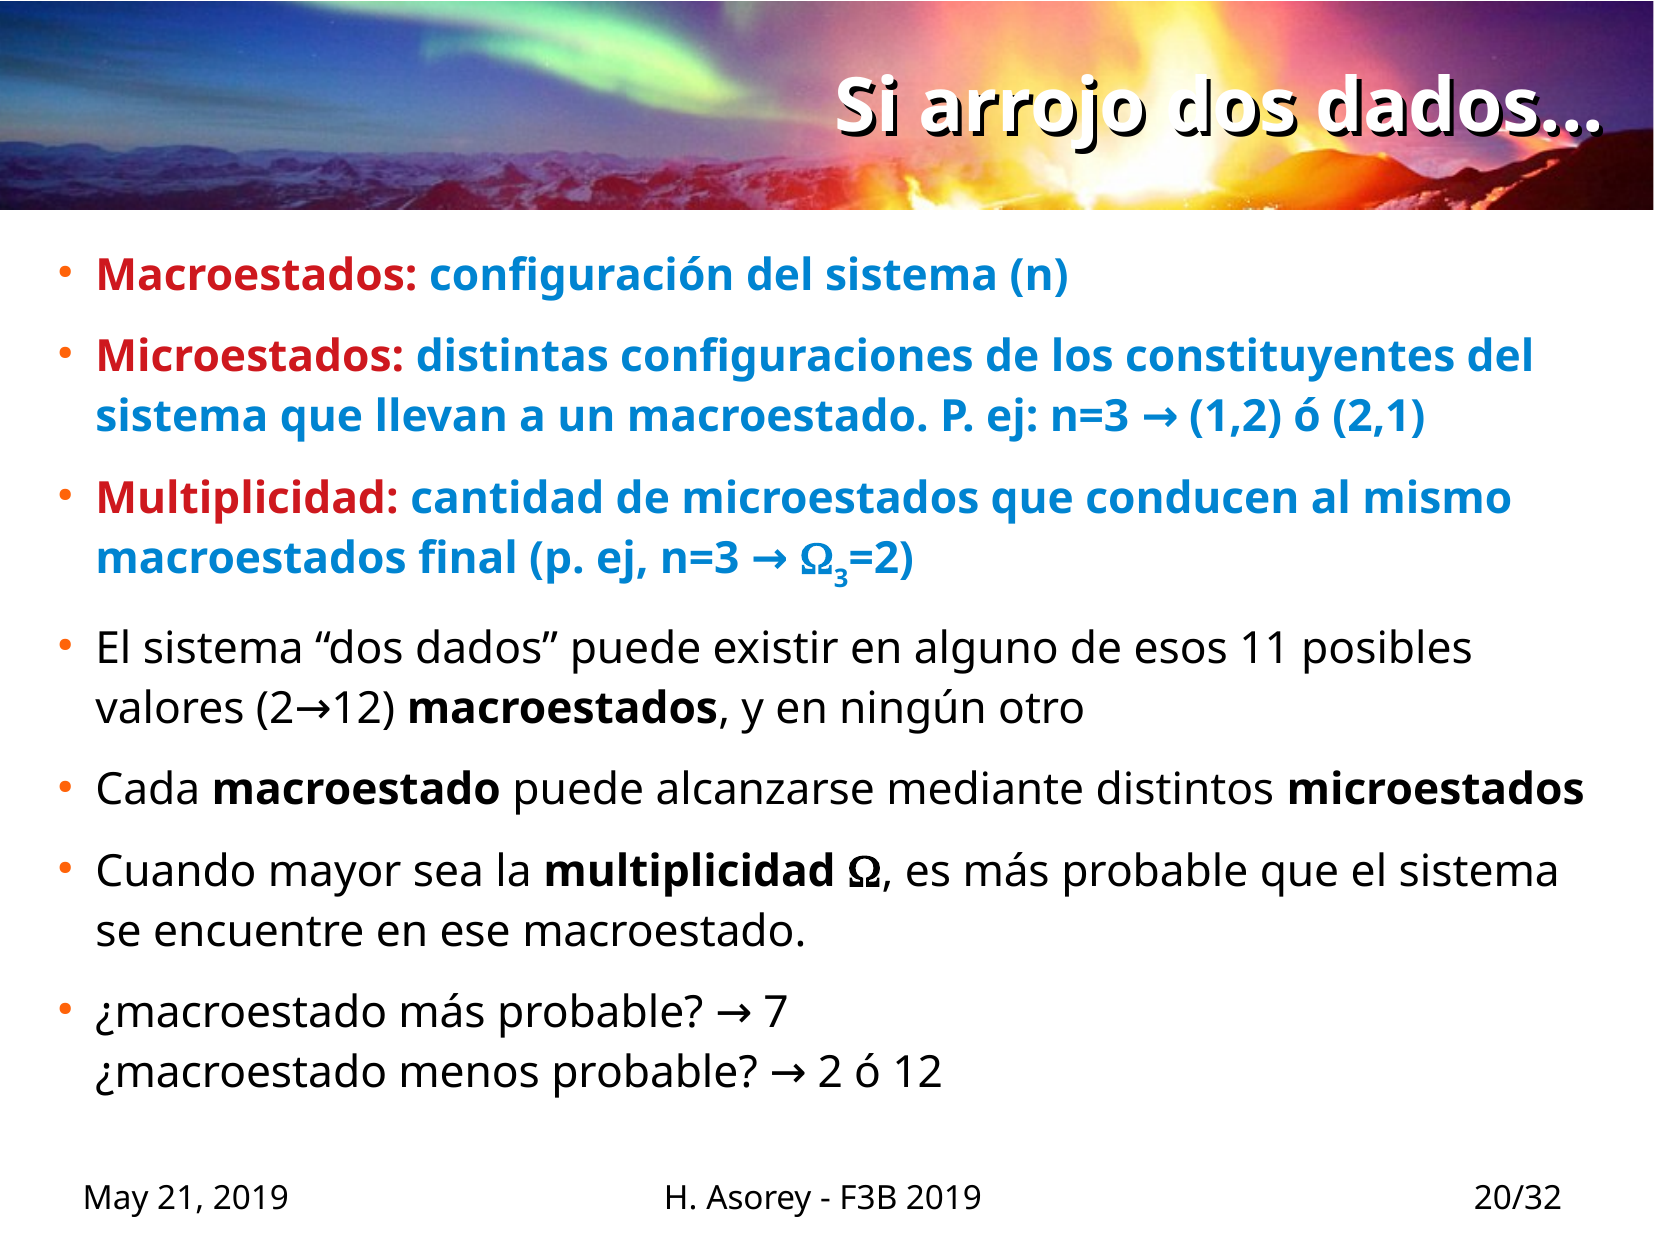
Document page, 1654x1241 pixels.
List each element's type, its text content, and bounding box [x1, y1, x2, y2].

title Si arrojo dos dados... [45, 15, 1606, 191]
picture [0, 1, 1654, 210]
list Macroestados: configuración del sistema (n) Microestados: distintas configuraciones de los constituyentes del sistema que llevan a un macroestado. P. ej: n=3 → (1,2) ó (2,1) Multiplicidad: cantidad de microestados que conducen al mismo macroestados final (p. ej, n=3 → W3=2) El sistema “dos dados” puede existir en alguno de esos 11 posibles valores (2→12) macroestados, y en ningún otro Cada macroestado puede alcanzarse mediante distintos microestados Cuando mayor sea la multiplicidad W, es más probable que el sistema se encuentre en ese macroestado. ¿macroestado más probable? → 7 ¿macroestado menos probable? → 2 ó 12 [45, 243, 1606, 1144]
